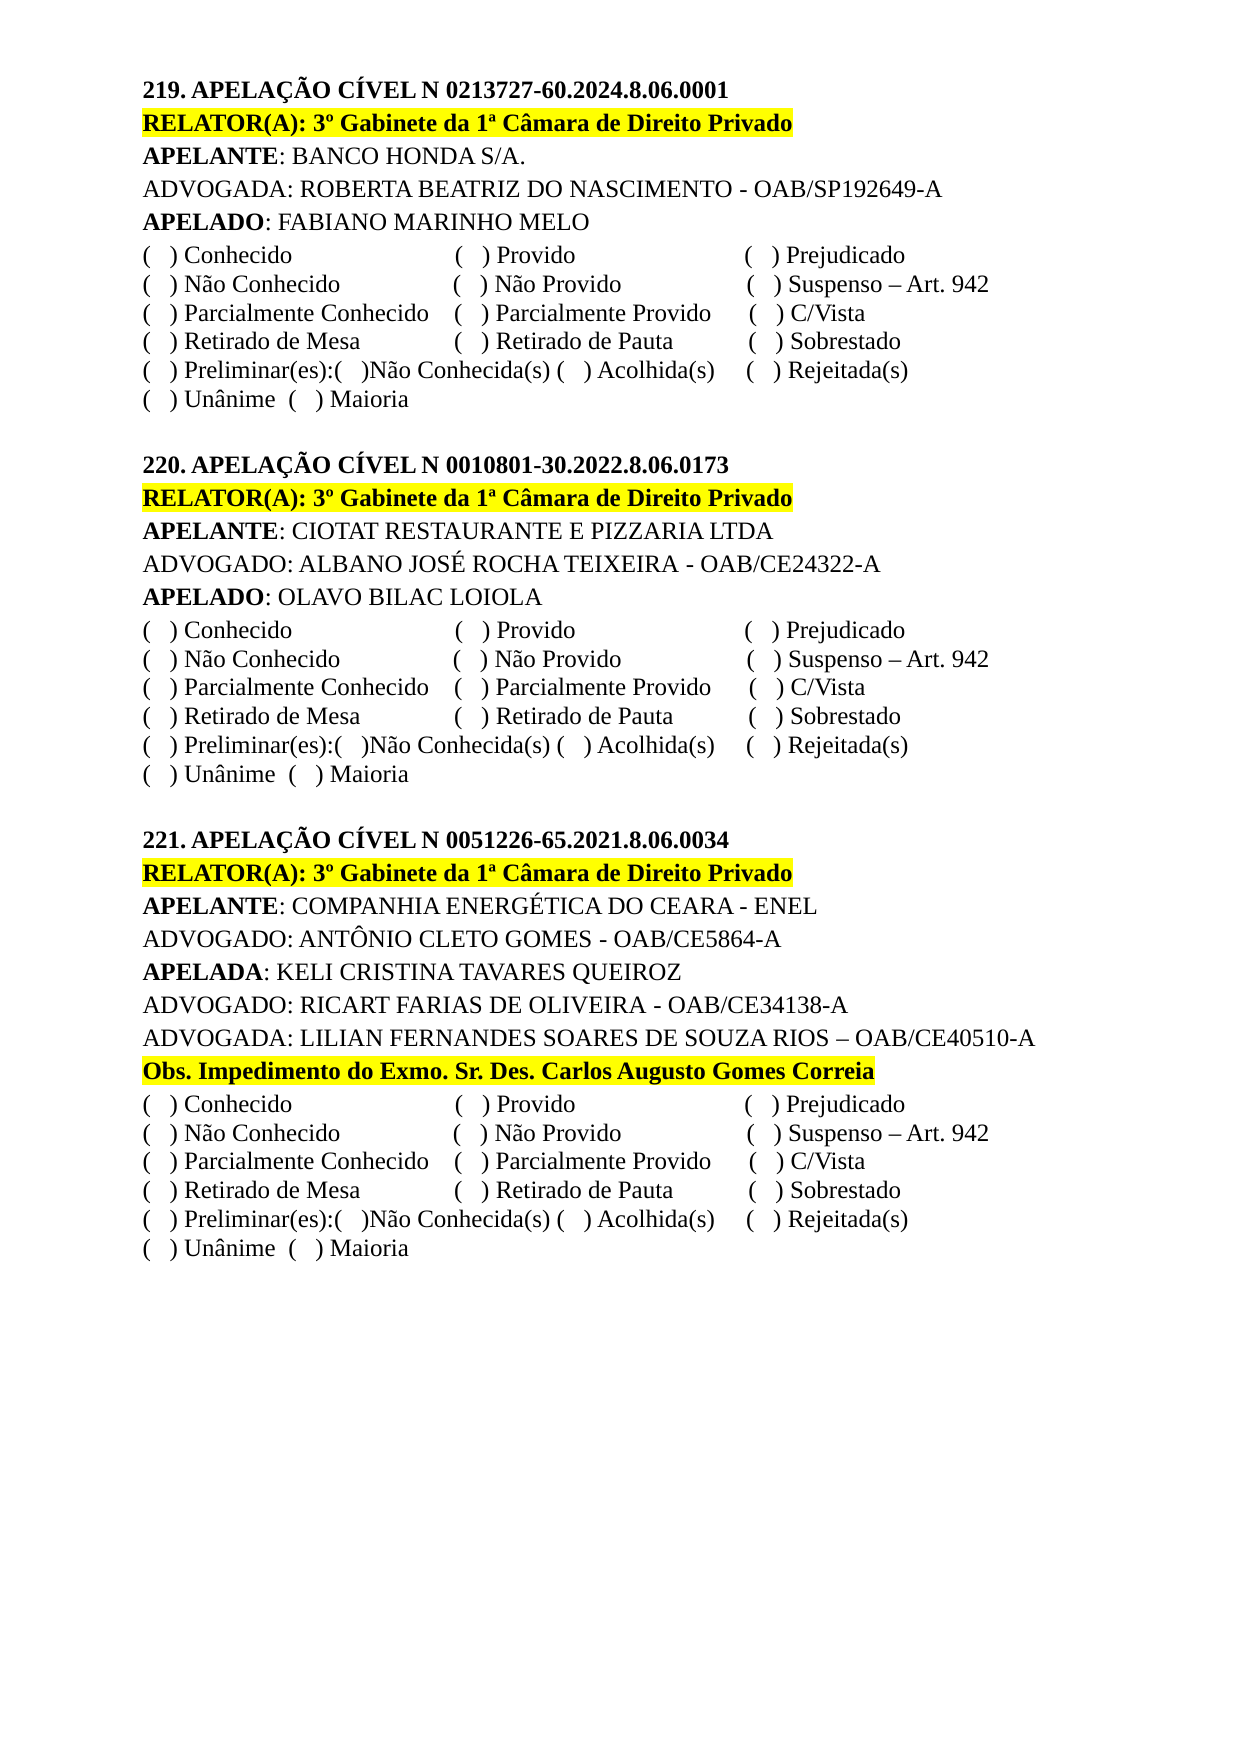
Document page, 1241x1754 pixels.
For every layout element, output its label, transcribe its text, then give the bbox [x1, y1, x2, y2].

text ( ) Retirado de Mesa ( ) Retirado de Pauta ( ) Sobrestado [142, 1175, 1158, 1204]
text ( ) Unânime ( ) Maioria [142, 1233, 1141, 1327]
text ( ) Unânime ( ) Maioria 220. APELAÇÃO CÍVEL N 0010801-30.2022.8.06.0173 RELATOR(A): 3º Gabinete da 1ª Câmara de Direito Privado APELANTE: CIOTAT RESTAURANTE E PIZZARIA LTDA ADVOGADO: ALBANO JOSÉ ROCHA TEIXEIRA - OAB/CE24322-A APELADO: OLAVO BILAC LOIOLA [142, 384, 1141, 611]
text ( ) Conhecido ( ) Provido ( ) Prejudicado [142, 240, 1141, 269]
text ( ) Conhecido ( ) Provido ( ) Prejudicado [142, 615, 1141, 644]
text ( ) Retirado de Mesa ( ) Retirado de Pauta ( ) Sobrestado [142, 701, 1158, 730]
text ( ) Retirado de Mesa ( ) Retirado de Pauta ( ) Sobrestado [142, 326, 1158, 355]
text ( ) Preliminar(es):( )Não Conhecida(s) ( ) Acolhida(s) ( ) Rejeitada(s) [142, 730, 1158, 759]
text ( ) Parcialmente Conhecido ( ) Parcialmente Provido ( ) C/Vista [142, 298, 1158, 326]
text ( ) Não Conhecido ( ) Não Provido ( ) Suspenso – Art. 942 [142, 1118, 1158, 1146]
text ( ) Parcialmente Conhecido ( ) Parcialmente Provido ( ) C/Vista [142, 672, 1158, 701]
text ( ) Conhecido ( ) Provido ( ) Prejudicado [142, 1089, 1141, 1118]
text ( ) Preliminar(es):( )Não Conhecida(s) ( ) Acolhida(s) ( ) Rejeitada(s) [142, 1204, 1158, 1233]
text ( ) Parcialmente Conhecido ( ) Parcialmente Provido ( ) C/Vista [142, 1146, 1158, 1175]
text Obs. Impedimento do Exmo. Sr. Des. Carlos Augusto Gomes Correia [142, 1056, 1141, 1085]
text 219. APELAÇÃO CÍVEL N 0213727-60.2024.8.06.0001 RELATOR(A): 3º Gabinete da 1ª Câmara de Direito Privado APELANTE: BANCO HONDA S/A. ADVOGADA: ROBERTA BEATRIZ DO NASCIMENTO - OAB/SP192649-A APELADO: FABIANO MARINHO MELO [142, 75, 1141, 236]
text ( ) Unânime ( ) Maioria 221. APELAÇÃO CÍVEL N 0051226-65.2021.8.06.0034 RELATOR(A): 3º Gabinete da 1ª Câmara de Direito Privado APELANTE: COMPANHIA ENERGÉTICA DO CEARA - ENEL ADVOGADO: ANTÔNIO CLETO GOMES - OAB/CE5864-A APELADA: KELI CRISTINA TAVARES QUEIROZ ADVOGADO: RICART FARIAS DE OLIVEIRA - OAB/CE34138-A ADVOGADA: LILIAN FERNANDES SOARES DE SOUZA RIOS – OAB/CE40510-A [142, 759, 1141, 1052]
text ( ) Não Conhecido ( ) Não Provido ( ) Suspenso – Art. 942 [142, 644, 1158, 672]
text ( ) Não Conhecido ( ) Não Provido ( ) Suspenso – Art. 942 [142, 269, 1158, 298]
text ( ) Preliminar(es):( )Não Conhecida(s) ( ) Acolhida(s) ( ) Rejeitada(s) [142, 355, 1158, 384]
